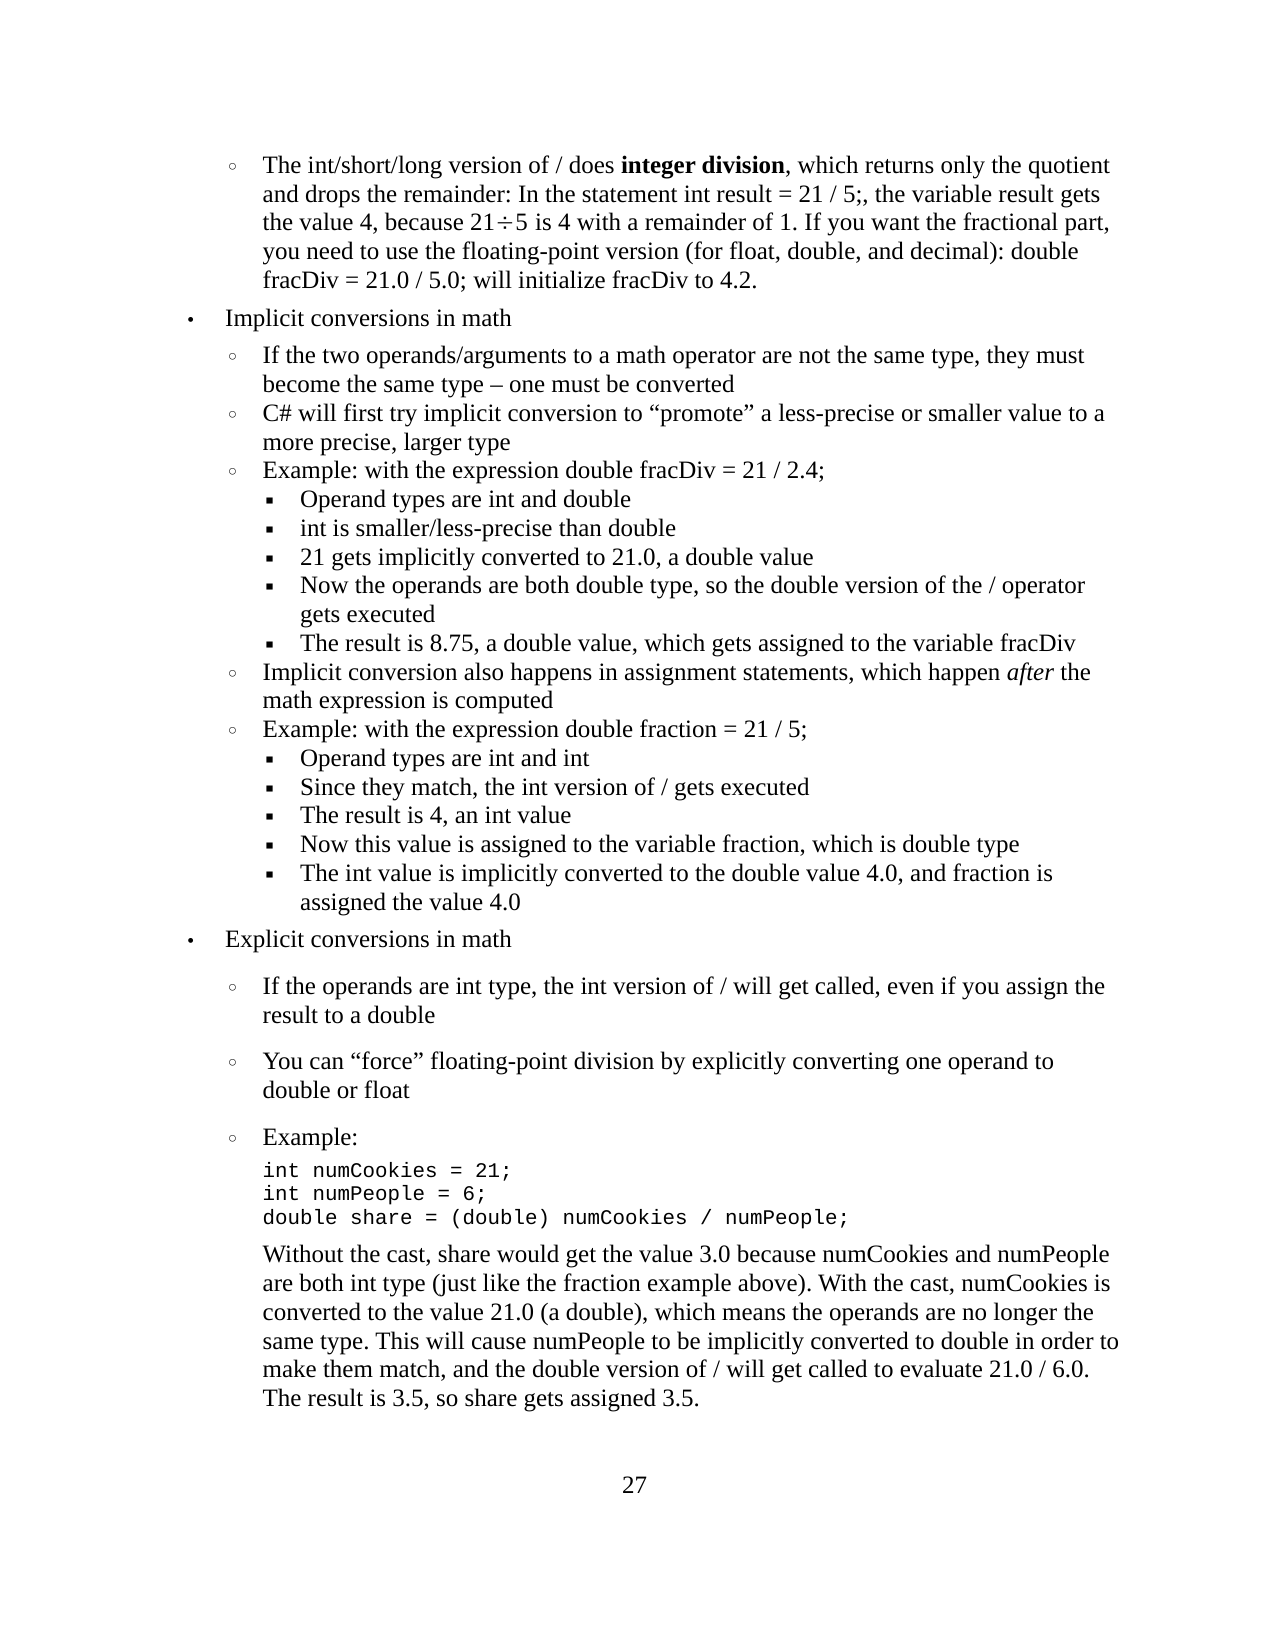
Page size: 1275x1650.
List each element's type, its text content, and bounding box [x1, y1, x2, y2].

list Example: with the expression double fracDiv = 21 / 2.4; [225, 455, 1125, 484]
list Example: with the expression double fraction = 21 / 5; [225, 714, 1125, 743]
list 21 gets implicitly converted to 21.0, a double value [262, 542, 1125, 570]
list The int value is implicitly converted to the double value 4.0, and fraction is assigned the value 4.0 [262, 858, 1125, 915]
list Since they match, the int version of / gets executed [262, 772, 1125, 800]
list Explicit conversions in math [187, 924, 1125, 953]
list Example: [225, 1122, 1125, 1151]
list Now the operands are both double type, so the double version of the / operator gets executed [262, 570, 1125, 628]
list If the operands are int type, the int version of / will get called, even if you assign the result to a double [225, 971, 1125, 1028]
list Operand types are int and int [262, 743, 1125, 772]
list The int/short/long version of / does integer division, which returns only the quotient and drops the remainder: In the statement int result = 21 / 5;, the variable result gets the value 4, because is 4 with a remainder of 1. If you want the fractional part, you need to use the floating-point version (for float, double, and decimal): double fracDiv = 21.0 / 5.0; will initialize fracDiv to 4.2. [225, 150, 1125, 294]
list Operand types are int and double [262, 484, 1125, 513]
list C# will first try implicit conversion to “promote” a less-precise or smaller value to a more precise, larger type [225, 398, 1125, 455]
list Implicit conversions in math [187, 303, 1125, 331]
list You can “force” floating-point division by explicitly converting one operand to double or float [225, 1046, 1125, 1104]
list Now this value is assigned to the variable fraction, which is double type [262, 829, 1125, 858]
list The result is 4, an int value [262, 800, 1125, 829]
list The result is 8.75, a double value, which gets assigned to the variable fracDiv [262, 628, 1125, 657]
list int numCookies = 21; [225, 1159, 1125, 1183]
list double share = (double) numCookies / numPeople; [225, 1207, 1125, 1231]
list int numPeople = 6; [225, 1183, 1125, 1207]
list Without the cast, share would get the value 3.0 because numCookies and numPeople are both int type (just like the fraction example above). With the cast, numCookies is converted to the value 21.0 (a double), which means the operands are no longer the same type. This will cause numPeople to be implicitly converted to double in order to make them match, and the double version of / will get called to evaluate 21.0 / 6.0. The result is 3.5, so share gets assigned 3.5. [225, 1239, 1125, 1412]
list int is smaller/less-precise than double [262, 513, 1125, 542]
list Implicit conversion also happens in assignment statements, which happen after the math expression is computed [225, 657, 1125, 714]
list If the two operands/arguments to a math operator are not the same type, they must become the same type – one must be converted [225, 340, 1125, 398]
